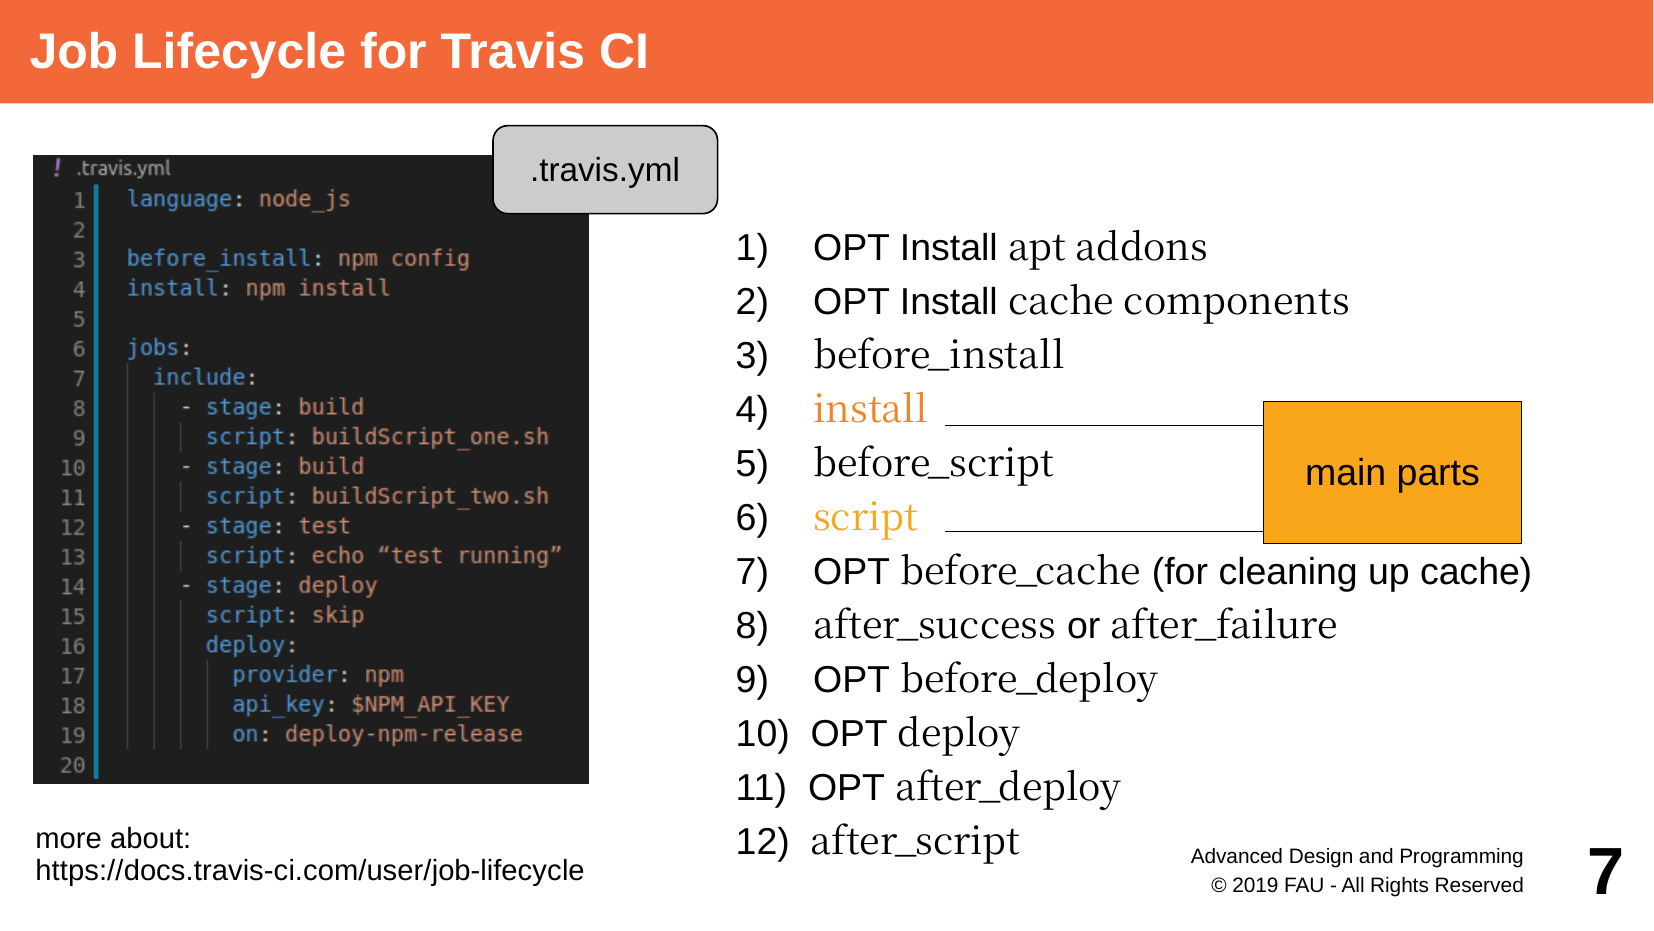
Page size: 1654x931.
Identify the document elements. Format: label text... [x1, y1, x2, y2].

text_box .travis.yml [493, 125, 718, 214]
text_box more about: https://docs.travis-ci.com/user/job-lifecycle [23, 790, 620, 919]
picture [33, 155, 589, 784]
title Job Lifecycle for Travis CI [0, 0, 1654, 104]
text_box main parts [1263, 401, 1522, 544]
text_box OPT Install apt addons OPT Install cache components before_install install before_script script OPT before_cache (for cleaning up cache) after_success or after_failure OPT before_deploy OPT deploy OPT after_deploy after_script [723, 205, 1560, 878]
